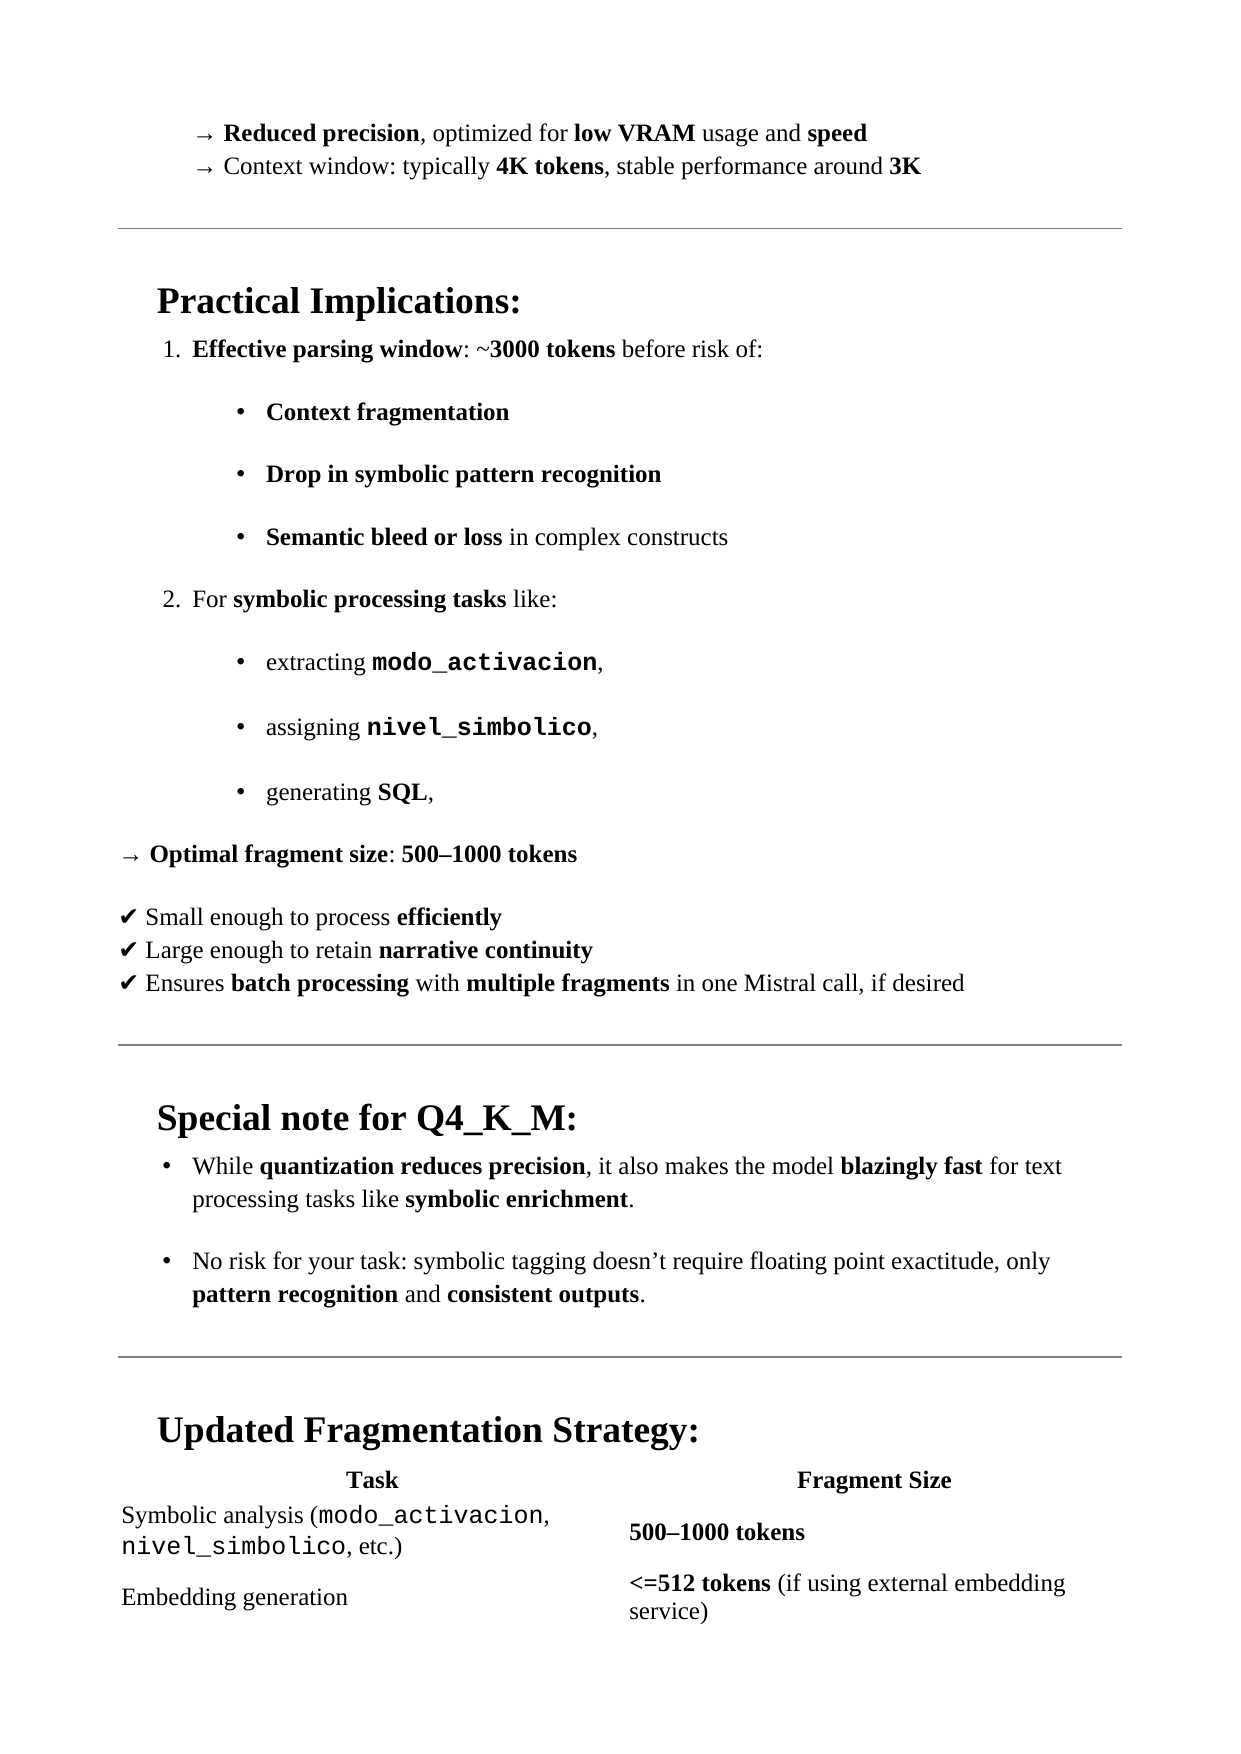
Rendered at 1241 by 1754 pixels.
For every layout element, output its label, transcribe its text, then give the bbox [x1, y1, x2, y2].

text → Optimal fragment size: 500–1000 tokens [118, 839, 1122, 868]
list Context fragmentation [236, 397, 1122, 426]
subtitle ✅ Special note for Q4_K_M: [118, 1095, 1122, 1138]
list No risk for your task: symbolic tagging doesn’t require floating point exactitude, only pattern recognition and consistent outputs. [162, 1246, 1122, 1308]
list assigning nivel_simbolico, [236, 712, 1122, 743]
text ✔️ Small enough to process efficiently ✔️ Large enough to retain narrative continuity ✔️ Ensures batch processing with multiple fragments in one Mistral call, if desired [118, 902, 1122, 996]
list Semantic bleed or loss in complex constructs [236, 522, 1122, 551]
table_header Task [118, 1463, 626, 1497]
list generating SQL, [236, 777, 1122, 805]
table_cell 500–1000 tokens [626, 1497, 1122, 1565]
table_cell Embedding generation [118, 1565, 626, 1628]
subtitle ✅ Updated Fragmentation Strategy: [118, 1407, 1122, 1450]
list Drop in symbolic pattern recognition [236, 459, 1122, 488]
subtitle ✅ Practical Implications: [118, 279, 1122, 322]
list → Reduced precision, optimized for low VRAM usage and speed → Context window: typically 4K tokens, stable performance around 3K [162, 118, 1122, 180]
list For symbolic processing tasks like: [162, 584, 1122, 613]
table_header Fragment Size [626, 1463, 1122, 1497]
list While quantization reduces precision, it also makes the model blazingly fast for text processing tasks like symbolic enrichment. [162, 1151, 1122, 1213]
table_cell <=512 tokens (if using external embedding service) [626, 1565, 1122, 1628]
table_cell Symbolic analysis (modo_activacion, nivel_simbolico, etc.) [118, 1497, 626, 1565]
list extracting modo_activacion, [236, 647, 1122, 678]
list Effective parsing window: ~3000 tokens before risk of: [162, 334, 1122, 363]
